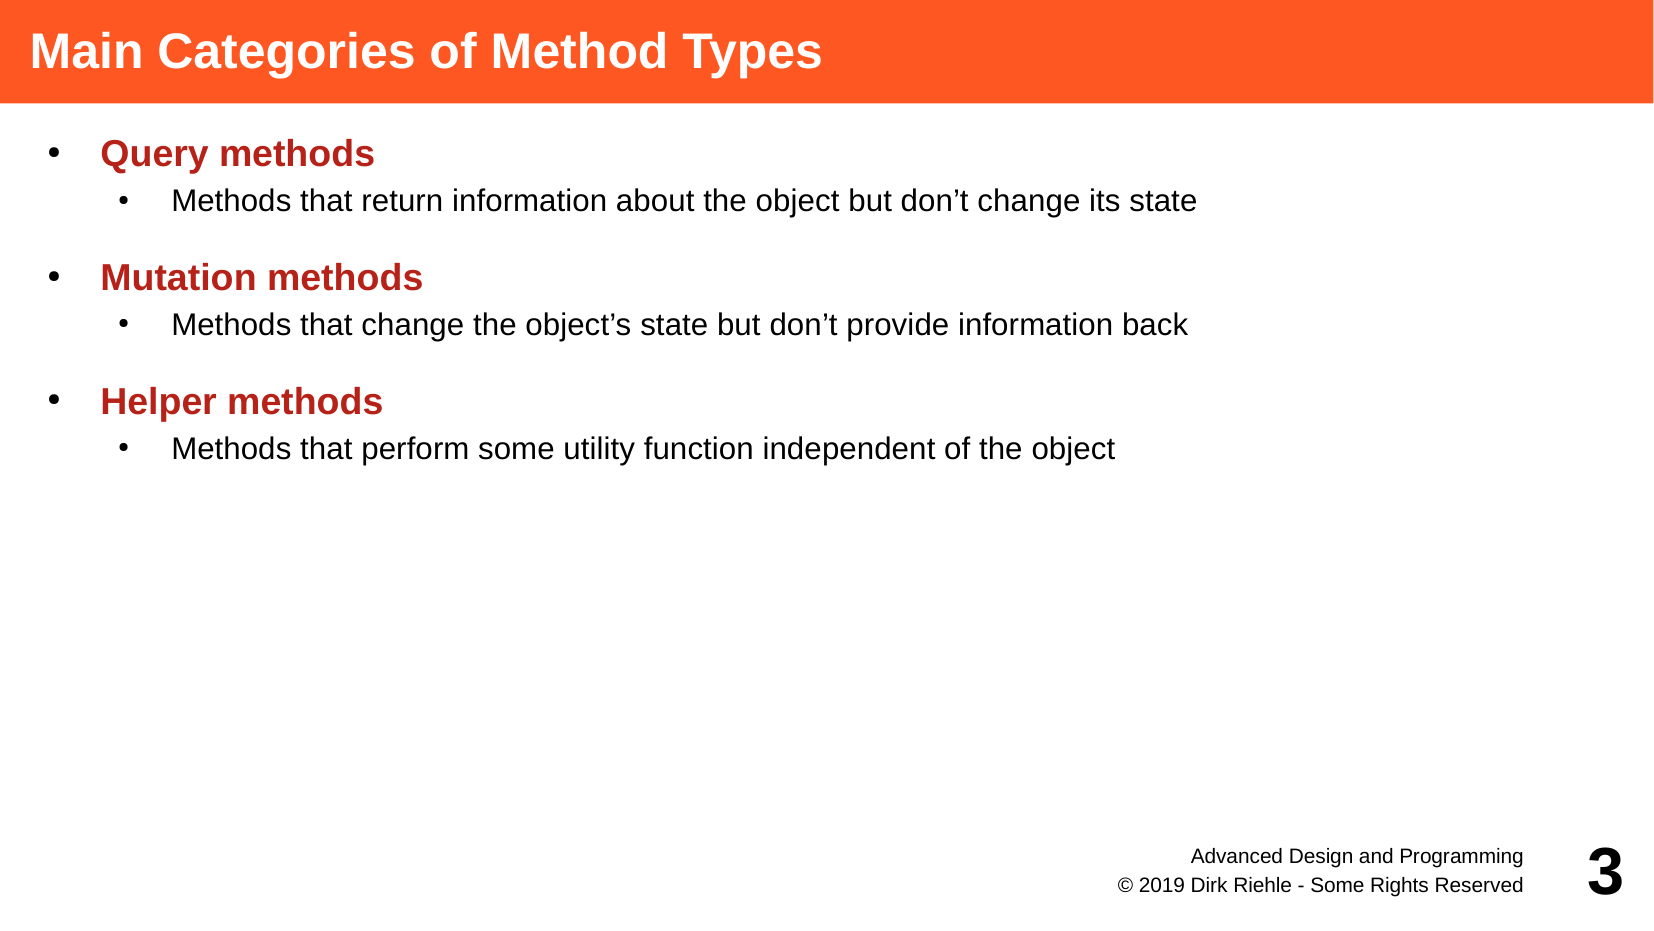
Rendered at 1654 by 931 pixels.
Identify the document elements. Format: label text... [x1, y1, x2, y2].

list Query methods Methods that return information about the object but don’t change its state Mutation methods Methods that change the object’s state but don’t provide information back Helper methods Methods that perform some utility function independent of the object [29, 132, 1625, 813]
title Main Categories of Method Types [0, 0, 1654, 104]
